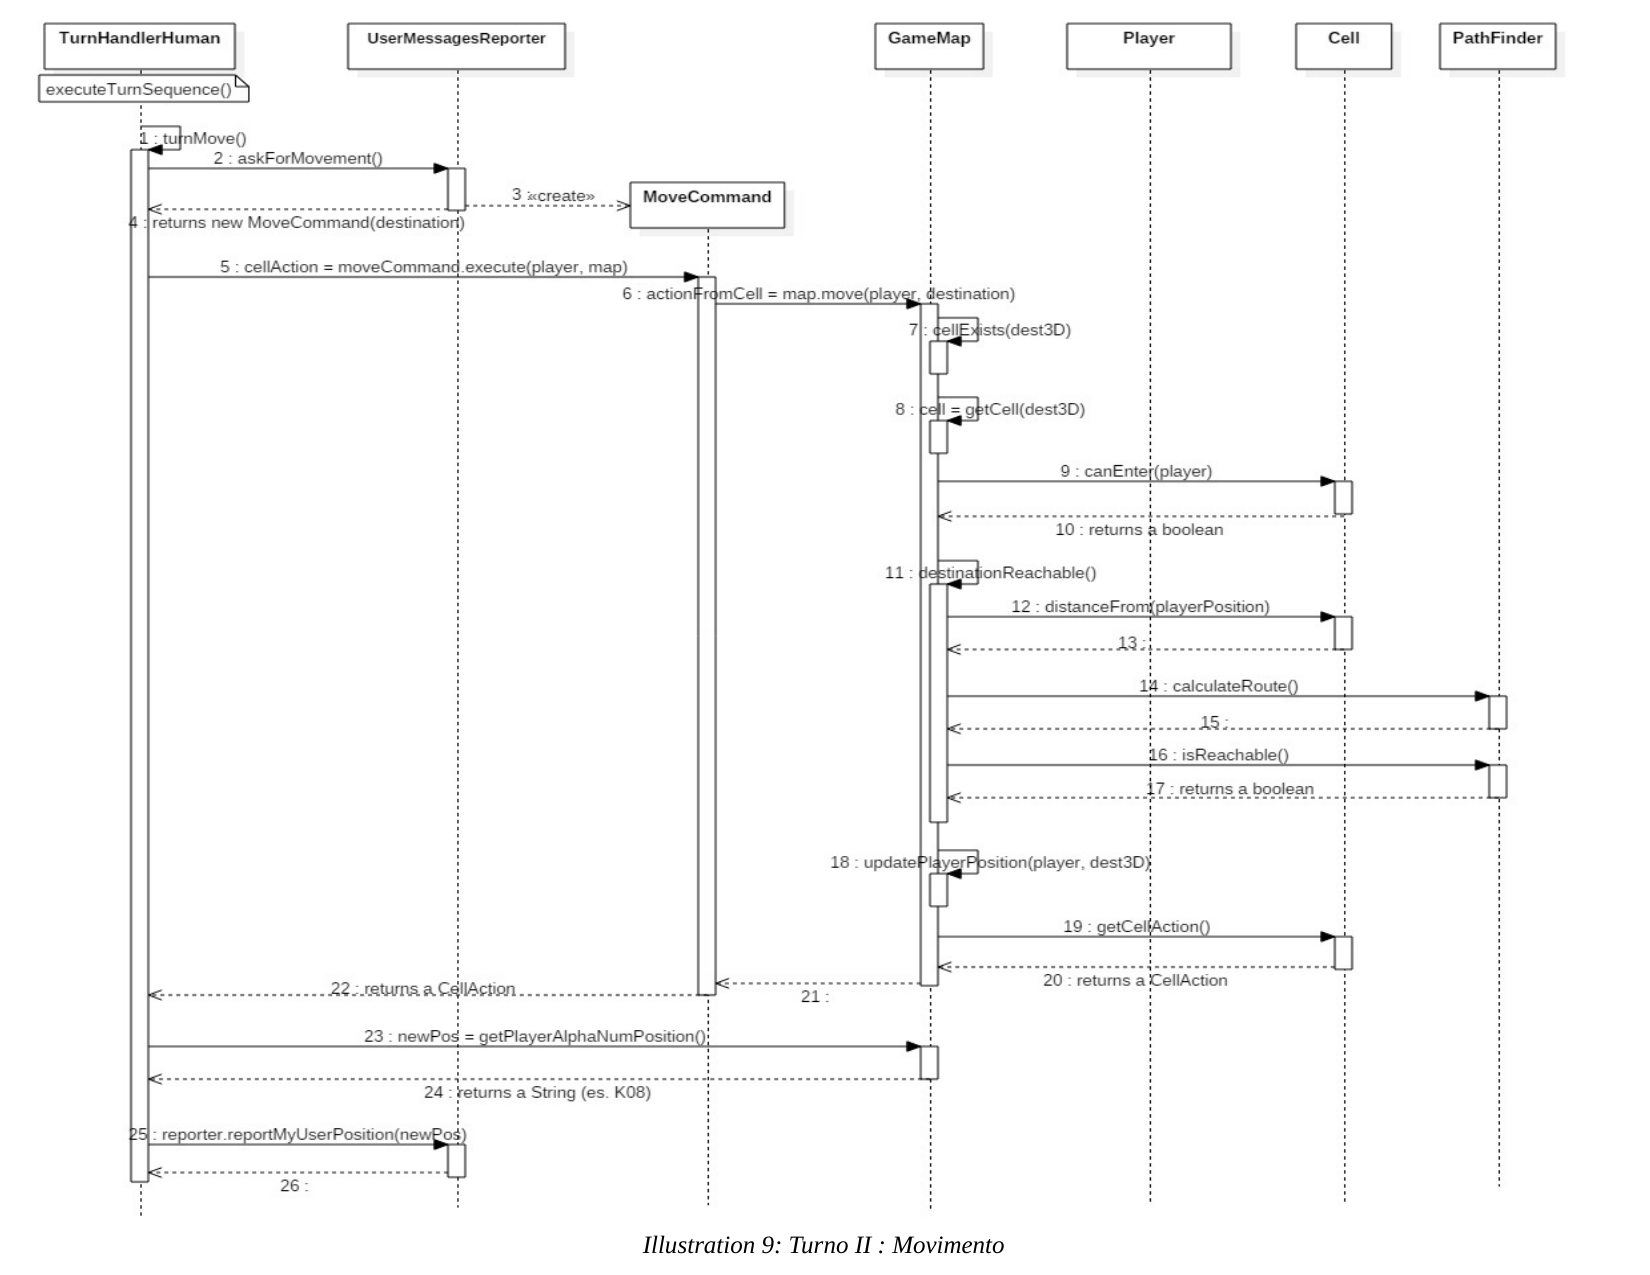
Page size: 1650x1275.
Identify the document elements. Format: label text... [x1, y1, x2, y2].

text Illustration 9: Turno II : Movimento [118, 1231, 1532, 1259]
picture [26, 12, 1568, 1231]
